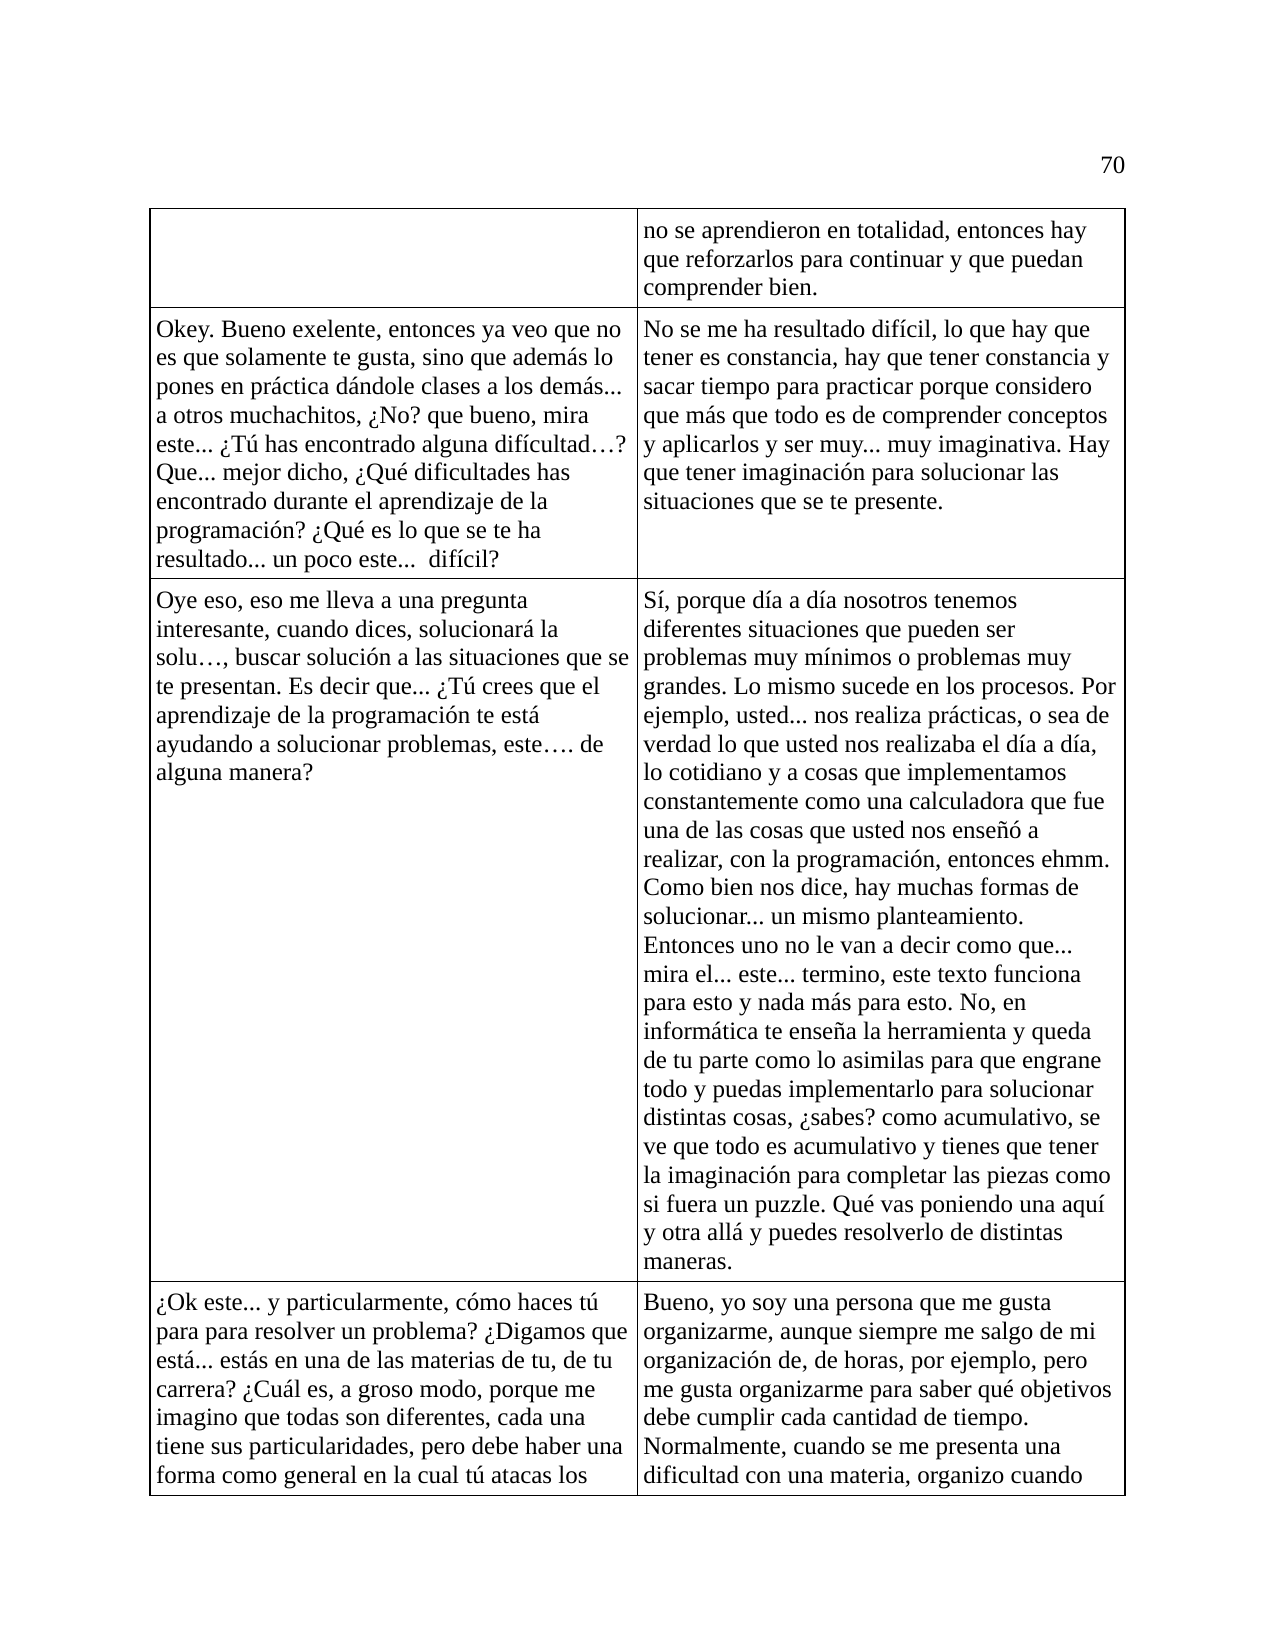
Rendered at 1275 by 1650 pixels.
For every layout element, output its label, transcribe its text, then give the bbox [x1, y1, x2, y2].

table_cell Bueno, yo soy una persona que me gusta organizarme, aunque siempre me salgo de mi organización de, de horas, por ejemplo, pero me gusta organizarme para saber qué objetivos debe cumplir cada cantidad de tiempo. Normalmente, cuando se me presenta una dificultad con una materia, organizo cuando [638, 1282, 1124, 1494]
table_cell Sí, porque día a día nosotros tenemos diferentes situaciones que pueden ser problemas muy mínimos o problemas muy grandes. Lo mismo sucede en los procesos. Por ejemplo, usted... nos realiza prácticas, o sea de verdad lo que usted nos realizaba el día a día, lo cotidiano y a cosas que implementamos constantemente como una calculadora que fue una de las cosas que usted nos enseñó a realizar, con la programación, entonces ehmm. Como bien nos dice, hay muchas formas de solucionar... un mismo planteamiento. Entonces uno no le van a decir como que... mira el... este... termino, este texto funciona para esto y nada más para esto. No, en informática te enseña la herramienta y queda de tu parte como lo asimilas para que engrane todo y puedas implementarlo para solucionar distintas cosas, ¿sabes? como acumulativo, se ve que todo es acumulativo y tienes que tener la imaginación para completar las piezas como si fuera un puzzle. Qué vas poniendo una aquí y otra allá y puedes resolverlo de distintas maneras. [638, 579, 1124, 1281]
table_cell [151, 209, 637, 307]
table_cell no se aprendieron en totalidad, entonces hay que reforzarlos para continuar y que puedan comprender bien. [638, 209, 1124, 307]
table_cell Oye eso, eso me lleva a una pregunta interesante, cuando dices, solucionará la solu…, buscar solución a las situaciones que se te presentan. Es decir que... ¿Tú crees que el aprendizaje de la programación te está ayudando a solucionar problemas, este…. de alguna manera? [151, 579, 637, 1281]
table_cell Okey. Bueno exelente, entonces ya veo que no es que solamente te gusta, sino que además lo pones en práctica dándole clases a los demás... a otros muchachitos, ¿No? que bueno, mira este... ¿Tú has encontrado alguna difícultad…? Que... mejor dicho, ¿Qué dificultades has encontrado durante el aprendizaje de la programación? ¿Qué es lo que se te ha resultado... un poco este... difícil? [151, 308, 637, 578]
table_cell No se me ha resultado difícil, lo que hay que tener es constancia, hay que tener constancia y sacar tiempo para practicar porque considero que más que todo es de comprender conceptos y aplicarlos y ser muy... muy imaginativa. Hay que tener imaginación para solucionar las situaciones que se te presente. [638, 308, 1124, 578]
table_cell ¿Ok este... y particularmente, cómo haces tú para para resolver un problema? ¿Digamos que está... estás en una de las materias de tu, de tu carrera? ¿Cuál es, a groso modo, porque me imagino que todas son diferentes, cada una tiene sus particularidades, pero debe haber una forma como general en la cual tú atacas los [151, 1282, 637, 1494]
